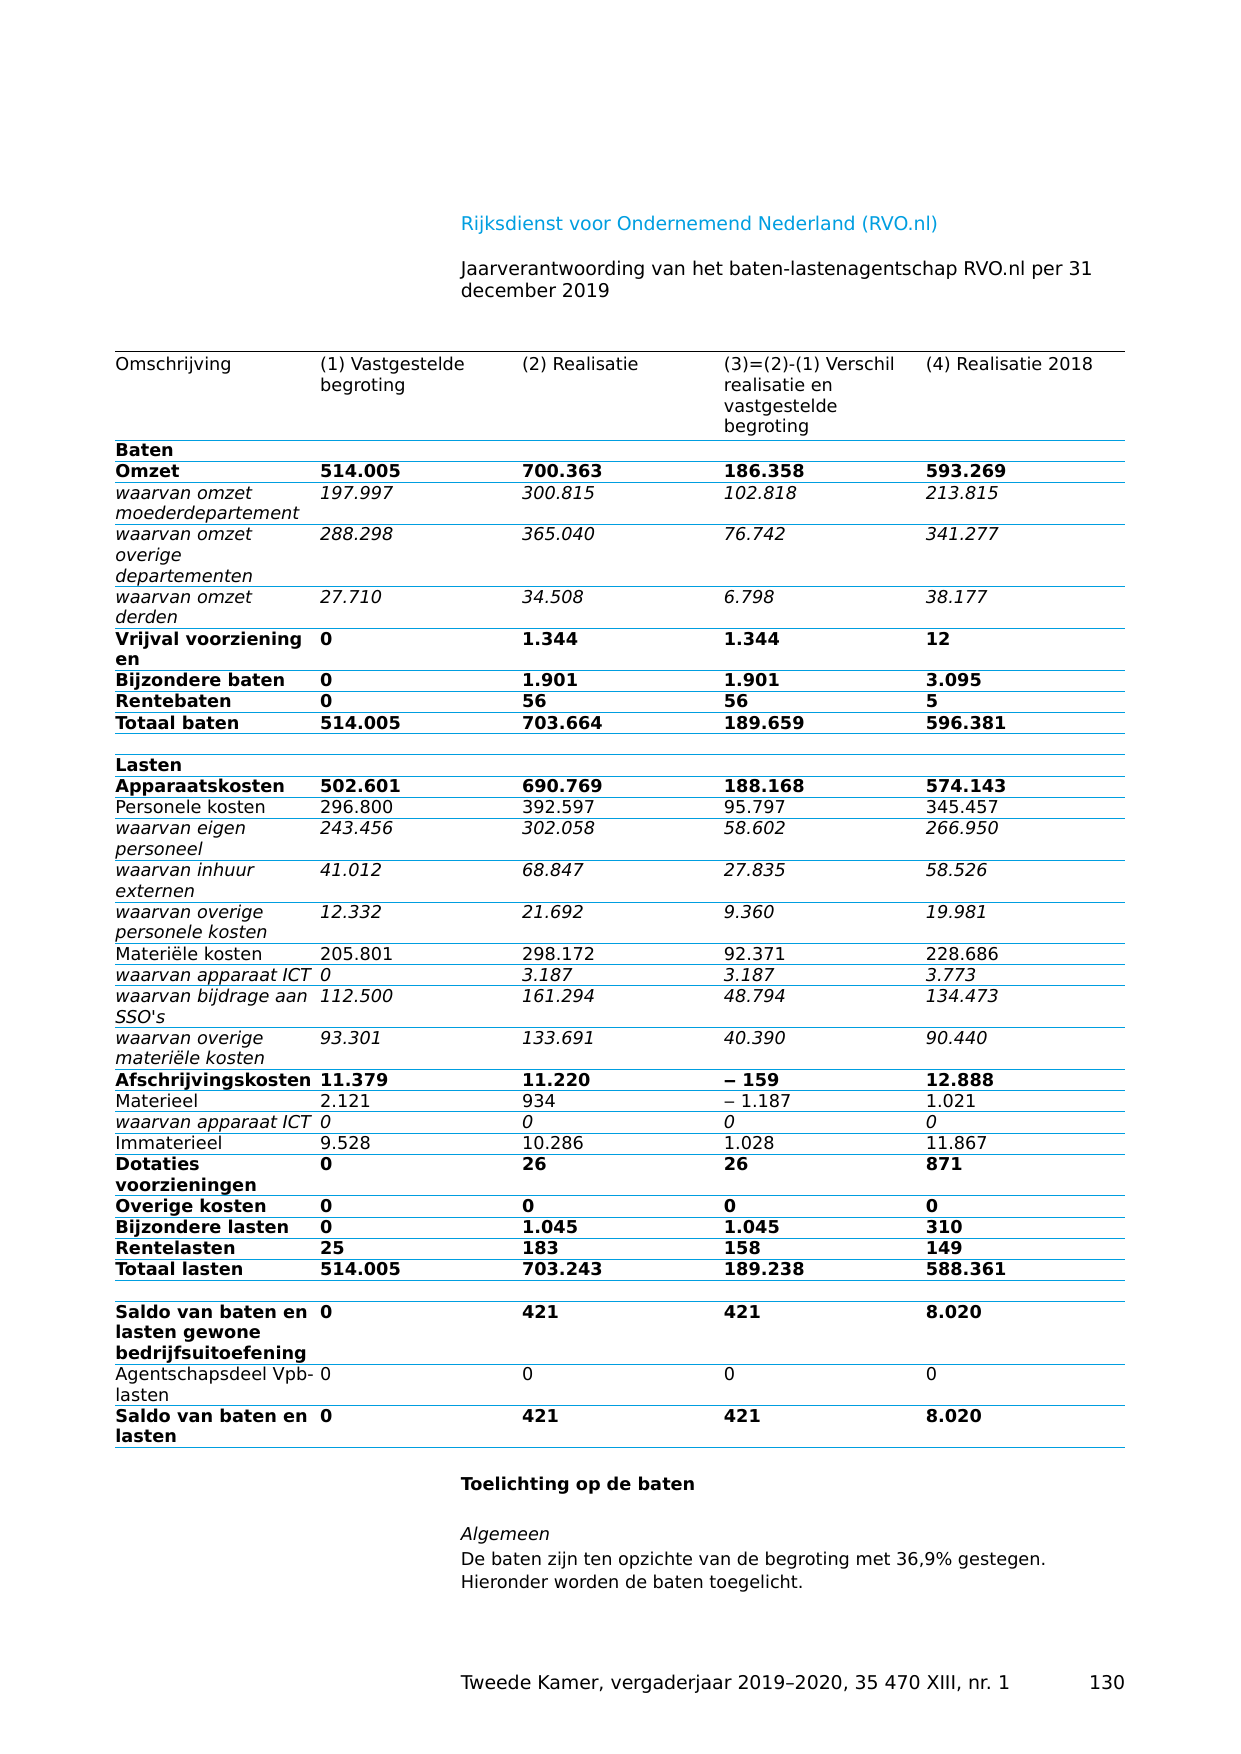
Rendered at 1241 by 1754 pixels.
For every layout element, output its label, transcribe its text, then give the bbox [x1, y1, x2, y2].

table_cell [721, 1281, 923, 1301]
table_cell (1) Vastgestelde begroting [317, 352, 519, 440]
table_cell Bijzondere baten [115, 671, 317, 691]
table_cell 1.344 [721, 629, 923, 670]
table_cell 574.143 [923, 777, 1125, 797]
table_cell 934 [519, 1091, 721, 1111]
table_cell 93.301 [317, 1028, 519, 1069]
table_cell 421 [519, 1406, 721, 1447]
table_cell 12.332 [317, 903, 519, 943]
table_cell (2) Realisatie [519, 352, 721, 440]
table_cell Saldo van baten en lasten [115, 1406, 317, 1447]
table_cell Afschrijvingskosten [115, 1070, 317, 1090]
table_cell 310 [923, 1218, 1125, 1238]
table_cell 12.888 [923, 1070, 1125, 1090]
table_cell 34.508 [519, 587, 721, 628]
table_cell 161.294 [519, 986, 721, 1027]
table_cell 19.981 [923, 903, 1125, 943]
table_cell Saldo van baten en lasten gewone bedrijfsuitoefening [115, 1302, 317, 1363]
table_cell 10.286 [519, 1134, 721, 1153]
table_cell 0 [721, 1365, 923, 1405]
table_cell 133.691 [519, 1028, 721, 1069]
table_cell [519, 441, 721, 461]
table_cell 0 [923, 1196, 1125, 1216]
table_cell 228.686 [923, 944, 1125, 964]
table_cell Bijzondere lasten [115, 1218, 317, 1238]
table_cell 296.800 [317, 798, 519, 818]
table_cell [317, 441, 519, 461]
table_cell 0 [923, 1365, 1125, 1405]
table_cell ‒ 1.187 [721, 1091, 923, 1111]
table_cell 365.040 [519, 525, 721, 586]
table_cell waarvan apparaat ICT [115, 1112, 317, 1132]
table_cell 26 [721, 1155, 923, 1195]
table_cell 213.815 [923, 483, 1125, 524]
table_cell 56 [721, 692, 923, 712]
table_cell 1.021 [923, 1091, 1125, 1111]
table_cell 3.773 [923, 965, 1125, 985]
table_cell 48.794 [721, 986, 923, 1027]
table_cell 0 [317, 692, 519, 712]
table_cell [115, 1281, 317, 1301]
table_cell Personele kosten [115, 798, 317, 818]
table_cell 11.379 [317, 1070, 519, 1090]
table_cell 0 [317, 1365, 519, 1405]
table_cell Dotaties voorzieningen [115, 1155, 317, 1195]
table_cell 288.298 [317, 525, 519, 586]
table_cell 188.168 [721, 777, 923, 797]
table_cell 189.659 [721, 713, 923, 733]
table_cell 1.045 [721, 1218, 923, 1238]
table_cell 703.243 [519, 1260, 721, 1280]
table_cell [923, 734, 1125, 754]
table_cell Omschrijving [115, 352, 317, 440]
table_cell 149 [923, 1239, 1125, 1259]
table_cell 0 [519, 1196, 721, 1216]
table_cell [721, 734, 923, 754]
table_cell [519, 734, 721, 754]
table_cell 703.664 [519, 713, 721, 733]
table_cell 186.358 [721, 462, 923, 482]
table_cell [519, 755, 721, 776]
table_cell ‒ 159 [721, 1070, 923, 1090]
table_cell 0 [923, 1112, 1125, 1132]
table_cell 345.457 [923, 798, 1125, 818]
table_cell 11.220 [519, 1070, 721, 1090]
table_cell waarvan omzet moederdepartement [115, 483, 317, 524]
table_cell [317, 755, 519, 776]
table_cell [317, 734, 519, 754]
text Algemeen [461, 1522, 1125, 1545]
table_cell 588.361 [923, 1260, 1125, 1280]
table_cell 0 [317, 629, 519, 670]
table_cell 76.742 [721, 525, 923, 586]
table_cell 38.177 [923, 587, 1125, 628]
table_cell [519, 1281, 721, 1301]
table_cell 341.277 [923, 525, 1125, 586]
table_cell 0 [317, 1406, 519, 1447]
table_cell 12 [923, 629, 1125, 670]
table_cell 392.597 [519, 798, 721, 818]
table_cell waarvan overige personele kosten [115, 903, 317, 943]
table_cell waarvan apparaat ICT [115, 965, 317, 985]
text Toelichting op de baten [461, 1472, 1125, 1495]
table_cell 2.121 [317, 1091, 519, 1111]
table_cell 8.020 [923, 1406, 1125, 1447]
table_cell 0 [317, 1302, 519, 1363]
table_cell 514.005 [317, 713, 519, 733]
table_cell 0 [317, 1155, 519, 1195]
table_cell 0 [317, 1196, 519, 1216]
table_cell 0 [519, 1365, 721, 1405]
table_cell waarvan omzet overige departementen [115, 525, 317, 586]
table_cell 27.835 [721, 861, 923, 901]
table_cell waarvan inhuur externen [115, 861, 317, 901]
table_cell [721, 755, 923, 776]
table_cell 596.381 [923, 713, 1125, 733]
table_cell Immaterieel [115, 1134, 317, 1153]
table_cell 300.815 [519, 483, 721, 524]
table_cell 112.500 [317, 986, 519, 1027]
table_cell 1.901 [721, 671, 923, 691]
table_cell 3.187 [519, 965, 721, 985]
text De baten zijn ten opzichte van de begroting met 36,9% gestegen. Hieronder worden de baten toegelicht. [461, 1547, 1125, 1593]
table_cell [721, 441, 923, 461]
table_cell 90.440 [923, 1028, 1125, 1069]
table_cell 302.058 [519, 819, 721, 859]
table_cell Baten [115, 441, 317, 461]
table_cell (4) Realisatie 2018 [923, 352, 1125, 440]
table_cell 0 [317, 965, 519, 985]
table_cell Lasten [115, 755, 317, 776]
table_cell 1.344 [519, 629, 721, 670]
table_cell (3)=(2)-(1) Verschil realisatie en vastgestelde begroting [721, 352, 923, 440]
table_cell Apparaatskosten [115, 777, 317, 797]
table_cell 1.028 [721, 1134, 923, 1153]
table_cell 134.473 [923, 986, 1125, 1027]
table_cell [923, 441, 1125, 461]
table_cell Overige kosten [115, 1196, 317, 1216]
table_cell 197.997 [317, 483, 519, 524]
table_cell 514.005 [317, 462, 519, 482]
table_cell 68.847 [519, 861, 721, 901]
table_cell [317, 1281, 519, 1301]
table_cell Vrijval voorzieningen [115, 629, 317, 670]
table_cell 40.390 [721, 1028, 923, 1069]
table_cell 871 [923, 1155, 1125, 1195]
table_cell 189.238 [721, 1260, 923, 1280]
table_cell 298.172 [519, 944, 721, 964]
table_cell 205.801 [317, 944, 519, 964]
table_cell 0 [317, 671, 519, 691]
table_cell 9.360 [721, 903, 923, 943]
table_cell waarvan bijdrage aan SSO's [115, 986, 317, 1027]
title Jaarverantwoording van het baten-lastenagentschap RVO.nl per 31 december 2019 [461, 258, 1125, 302]
table_cell Materiële kosten [115, 944, 317, 964]
table_cell 0 [317, 1218, 519, 1238]
table_cell Totaal baten [115, 713, 317, 733]
table_cell 27.710 [317, 587, 519, 628]
table_cell 3.187 [721, 965, 923, 985]
table_cell [923, 755, 1125, 776]
table_cell 593.269 [923, 462, 1125, 482]
table_cell 0 [317, 1112, 519, 1132]
table_cell 700.363 [519, 462, 721, 482]
table_cell 26 [519, 1155, 721, 1195]
table_cell Omzet [115, 462, 317, 482]
table_cell 5 [923, 692, 1125, 712]
table_cell 421 [519, 1302, 721, 1363]
table_cell Rentebaten [115, 692, 317, 712]
table_cell 243.456 [317, 819, 519, 859]
table_cell 58.526 [923, 861, 1125, 901]
table_cell 421 [721, 1406, 923, 1447]
table_cell 102.818 [721, 483, 923, 524]
table_cell 0 [721, 1196, 923, 1216]
table_cell 183 [519, 1239, 721, 1259]
table_header Tabel 89 Staat van baten en lasten van het baten-lastenagentschap RVO.nl (bedragen x € 1.000) [115, 326, 1125, 351]
table_cell waarvan overige materiële kosten [115, 1028, 317, 1069]
table_cell 690.769 [519, 777, 721, 797]
table_cell 3.095 [923, 671, 1125, 691]
title Rijksdienst voor Ondernemend Nederland (RVO.nl) [461, 213, 1125, 235]
table_cell waarvan eigen personeel [115, 819, 317, 859]
table_cell Materieel [115, 1091, 317, 1111]
table_cell 0 [721, 1112, 923, 1132]
table_cell 502.601 [317, 777, 519, 797]
table_cell 95.797 [721, 798, 923, 818]
table_cell Agentschapsdeel Vpb-lasten [115, 1365, 317, 1405]
table_cell 158 [721, 1239, 923, 1259]
table_cell 56 [519, 692, 721, 712]
table_cell 514.005 [317, 1260, 519, 1280]
table_cell Totaal lasten [115, 1260, 317, 1280]
table_cell 9.528 [317, 1134, 519, 1153]
table_cell 6.798 [721, 587, 923, 628]
table_cell 92.371 [721, 944, 923, 964]
table_cell waarvan omzet derden [115, 587, 317, 628]
table_cell [923, 1281, 1125, 1301]
table_cell 8.020 [923, 1302, 1125, 1363]
table_cell 21.692 [519, 903, 721, 943]
table_cell [115, 734, 317, 754]
table_cell 58.602 [721, 819, 923, 859]
table_cell 1.901 [519, 671, 721, 691]
table_cell 41.012 [317, 861, 519, 901]
table_cell 0 [519, 1112, 721, 1132]
table_cell 11.867 [923, 1134, 1125, 1153]
table_cell 1.045 [519, 1218, 721, 1238]
table_cell Rentelasten [115, 1239, 317, 1259]
table_cell 25 [317, 1239, 519, 1259]
table_cell 421 [721, 1302, 923, 1363]
table_cell 266.950 [923, 819, 1125, 859]
